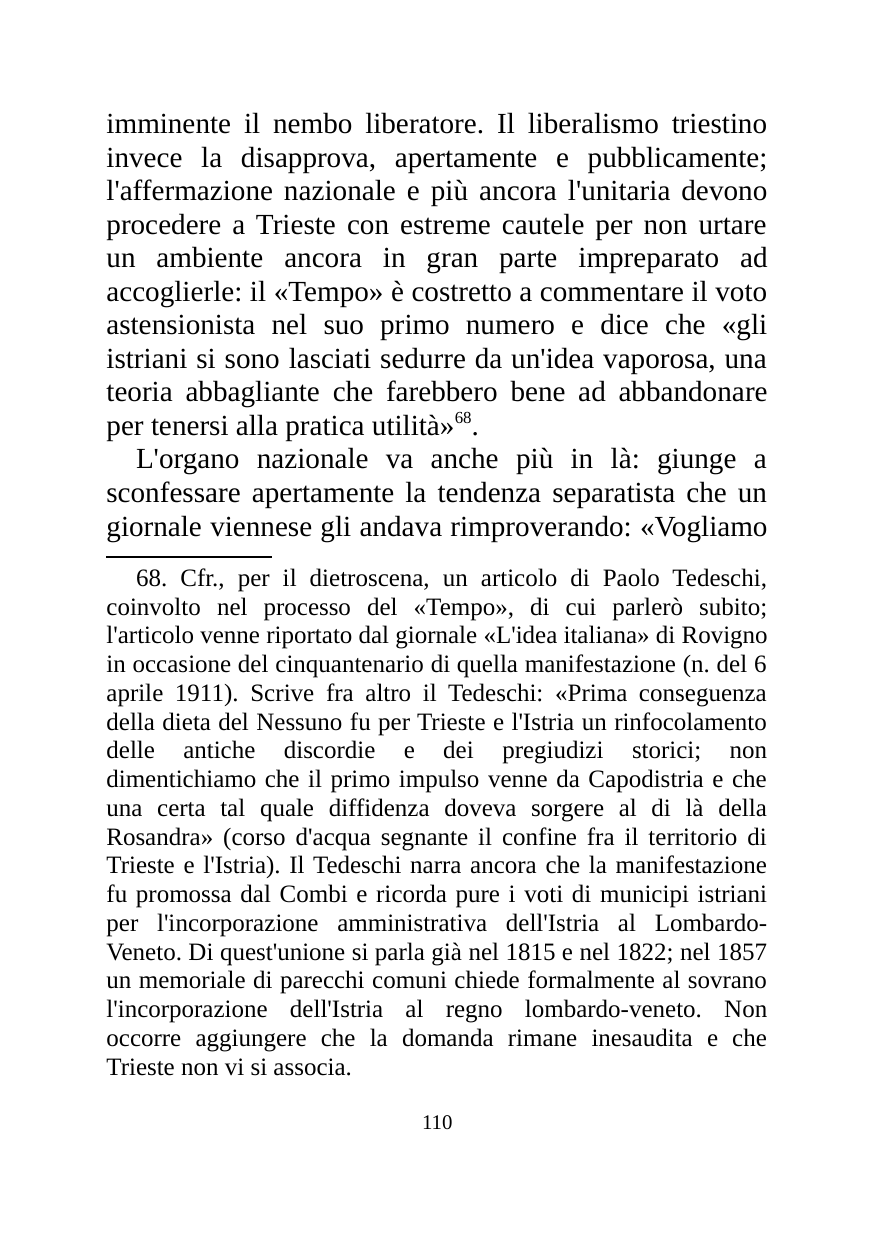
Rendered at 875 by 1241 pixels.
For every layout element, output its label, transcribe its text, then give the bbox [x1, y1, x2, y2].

text . Cfr., per il dietroscena, un articolo di Paolo Tedeschi, coinvolto nel processo del «Tempo», di cui parlerò subito; l'articolo venne riportato dal giornale «L'idea italiana» di Rovigno in occasione del cinquantenario di quella manifestazione (n. del 6 aprile 1911). Scrive fra altro il Tedeschi: «Prima conseguenza della dieta del Nessuno fu per Trieste e l'Istria un rinfocolamento delle antiche discordie e dei pregiudizi storici; non dimentichiamo che il primo impulso venne da Capodistria e che una certa tal quale diffidenza doveva sorgere al di là della Rosandra» (corso d'acqua segnante il confine fra il territorio di Trieste e l'Istria). Il Tedeschi narra ancora che la manifestazione fu promossa dal Combi e ricorda pure i voti di municipi istriani per l'incorporazione amministrativa dell'Istria al Lombardo-Veneto. Di quest'unione si parla già nel 1815 e nel 1822; nel 1857 un memoriale di parecchi comuni chiede formalmente al sovrano l'incorporazione dell'Istria al regno lombardo-veneto. Non occorre aggiungere che la domanda rimane inesaudita e che Trieste non vi si associa. [106, 563, 768, 1080]
text L'organo nazionale va anche più in là: giunge a sconfessare apertamente la tendenza separatista che un giornale viennese gli andava rimproverando: «Vogliamo [106, 442, 768, 542]
text imminente il nembo liberatore. Il liberalismo triestino invece la disapprova, apertamente e pubblicamente; l'affermazione nazionale e più ancora l'unitaria devono procedere a Trieste con estreme cautele per non urtare un ambiente ancora in gran parte impreparato ad accoglierle: il «Tempo» è costretto a commentare il voto astensionista nel suo primo numero e dice che «gli istriani si sono lasciati sedurre da un'idea vaporosa, una teoria abbagliante che farebbero bene ad abbandonare per tenersi alla pratica utilità». [106, 106, 768, 442]
